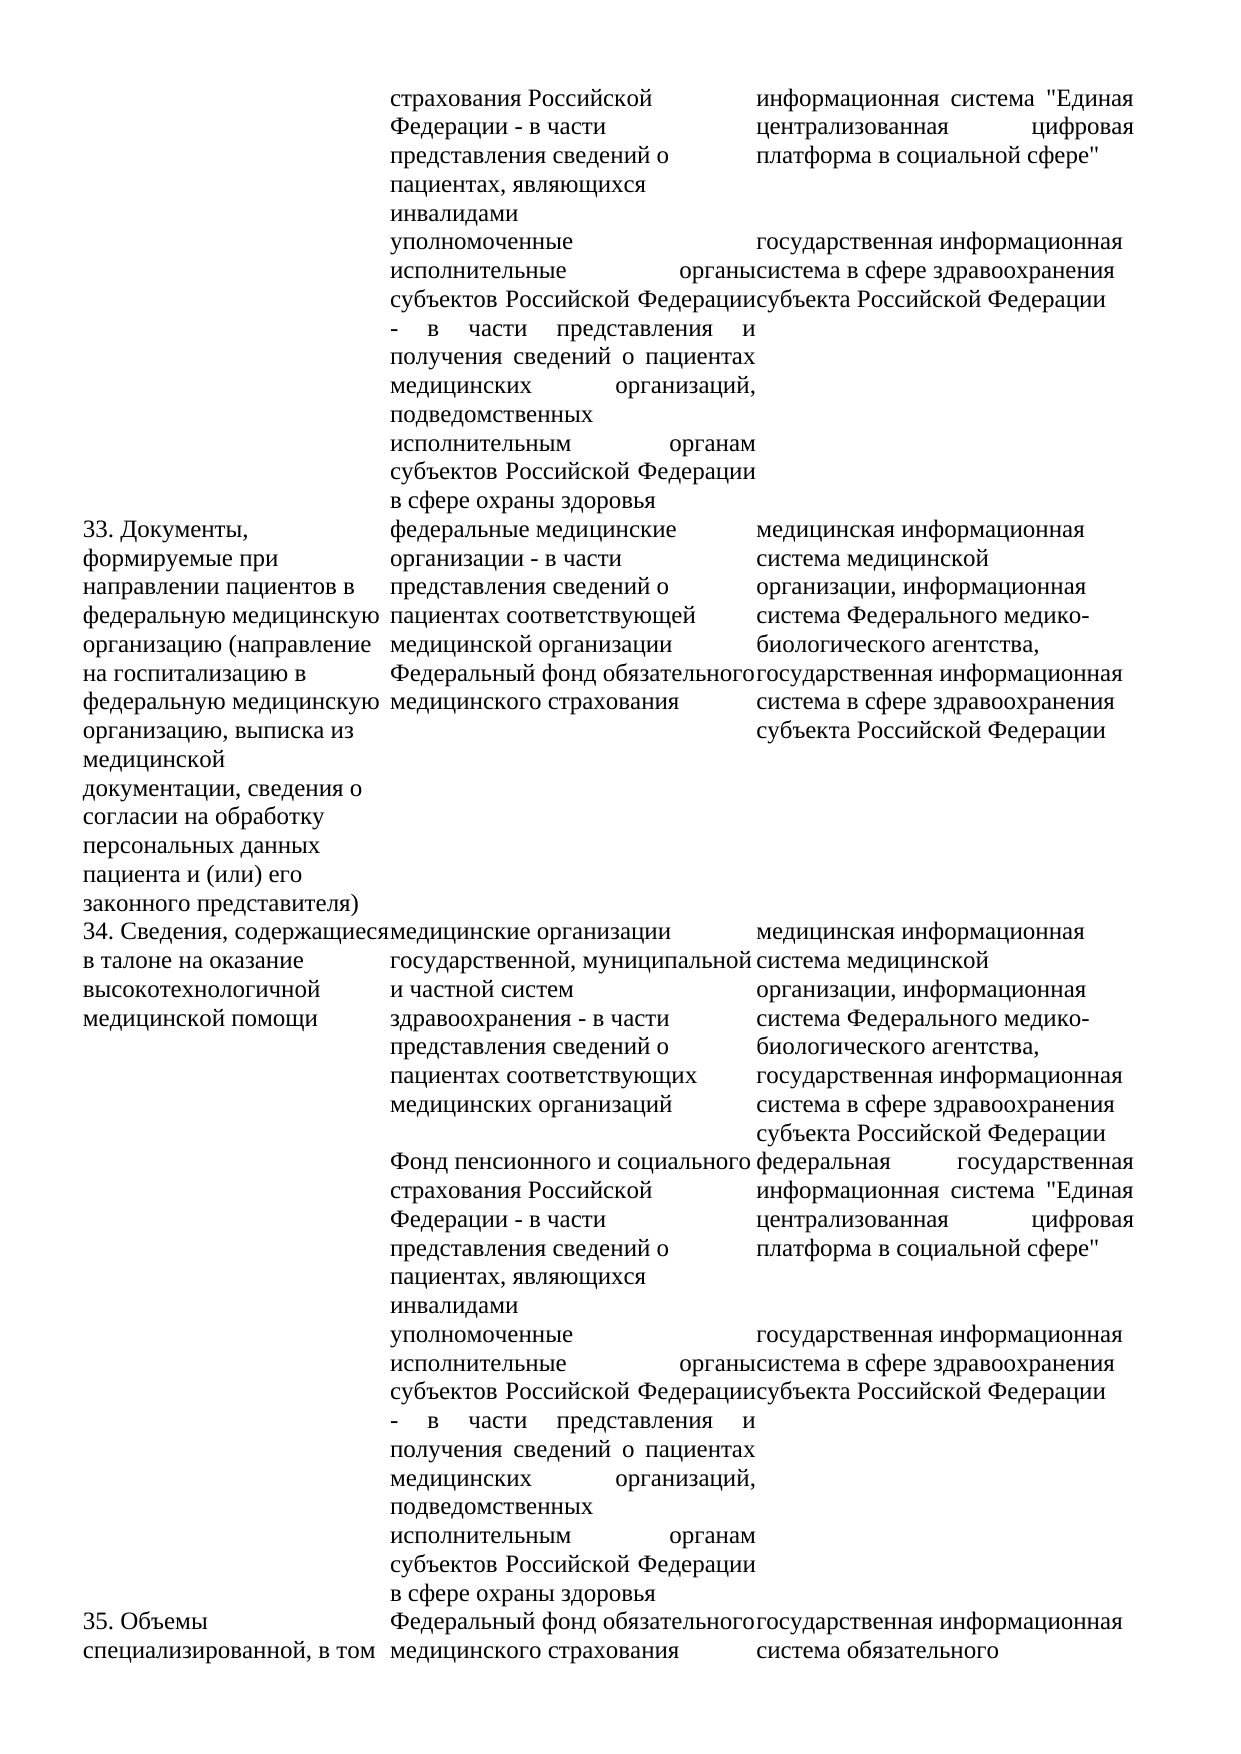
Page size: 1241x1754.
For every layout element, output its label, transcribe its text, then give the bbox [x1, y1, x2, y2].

table_cell медицинские организации государственной, муниципальной и частной систем здравоохранения - в части представления сведений о пациентах соответствующих медицинских организаций [390, 916, 756, 1146]
table_cell государственная информационная система в сфере здравоохранения субъекта Российской Федерации [756, 1319, 1134, 1606]
table_cell информационная система "Единая централизованная цифровая платформа в социальной сфере" [756, 83, 1134, 226]
table_cell государственная информационная система в сфере здравоохранения субъекта Российской Федерации [756, 226, 1134, 514]
table_cell государственная информационная система обязательного [756, 1606, 1134, 1664]
table_cell Фонд пенсионного и социального страхования Российской Федерации - в части представления сведений о пациентах, являющихся инвалидами [390, 1146, 756, 1319]
table_cell 33. Документы, формируемые при направлении пациентов в федеральную медицинскую организацию (направление на госпитализацию в федеральную медицинскую организацию, выписка из медицинской документации, сведения о согласии на обработку персональных данных пациента и (или) его законного представителя) [83, 514, 390, 916]
table_cell уполномоченные исполнительные органы субъектов Российской Федерации - в части представления и получения сведений о пациентах медицинских организаций, подведомственных исполнительным органам субъектов Российской Федерации в сфере охраны здоровья [390, 1319, 756, 1606]
table_cell федеральная государственная информационная система "Единая централизованная цифровая платформа в социальной сфере" [756, 1146, 1134, 1319]
table_cell 34. Сведения, содержащиеся в талоне на оказание высокотехнологичной медицинской помощи [83, 916, 390, 1606]
table_cell медицинская информационная система медицинской организации, информационная система Федерального медико-биологического агентства, государственная информационная система в сфере здравоохранения субъекта Российской Федерации [756, 916, 1134, 1146]
table_cell уполномоченные исполнительные органы субъектов Российской Федерации - в части представления и получения сведений о пациентах медицинских организаций, подведомственных исполнительным органам субъектов Российской Федерации в сфере охраны здоровья [390, 226, 756, 514]
table_cell Федеральный фонд обязательного медицинского страхования [390, 1606, 756, 1664]
table_cell Федеральный фонд обязательного медицинского страхования [390, 658, 756, 916]
table_cell федеральные медицинские организации - в части представления сведений о пациентах соответствующей медицинской организации [390, 514, 756, 658]
table_cell 35. Объемы специализированной, в том [83, 1606, 390, 1664]
table_cell медицинская информационная система медицинской организации, информационная система Федерального медико-биологического агентства, государственная информационная система в сфере здравоохранения субъекта Российской Федерации [756, 514, 1134, 916]
table_cell страхования Российской Федерации - в части представления сведений о пациентах, являющихся инвалидами [390, 83, 756, 226]
